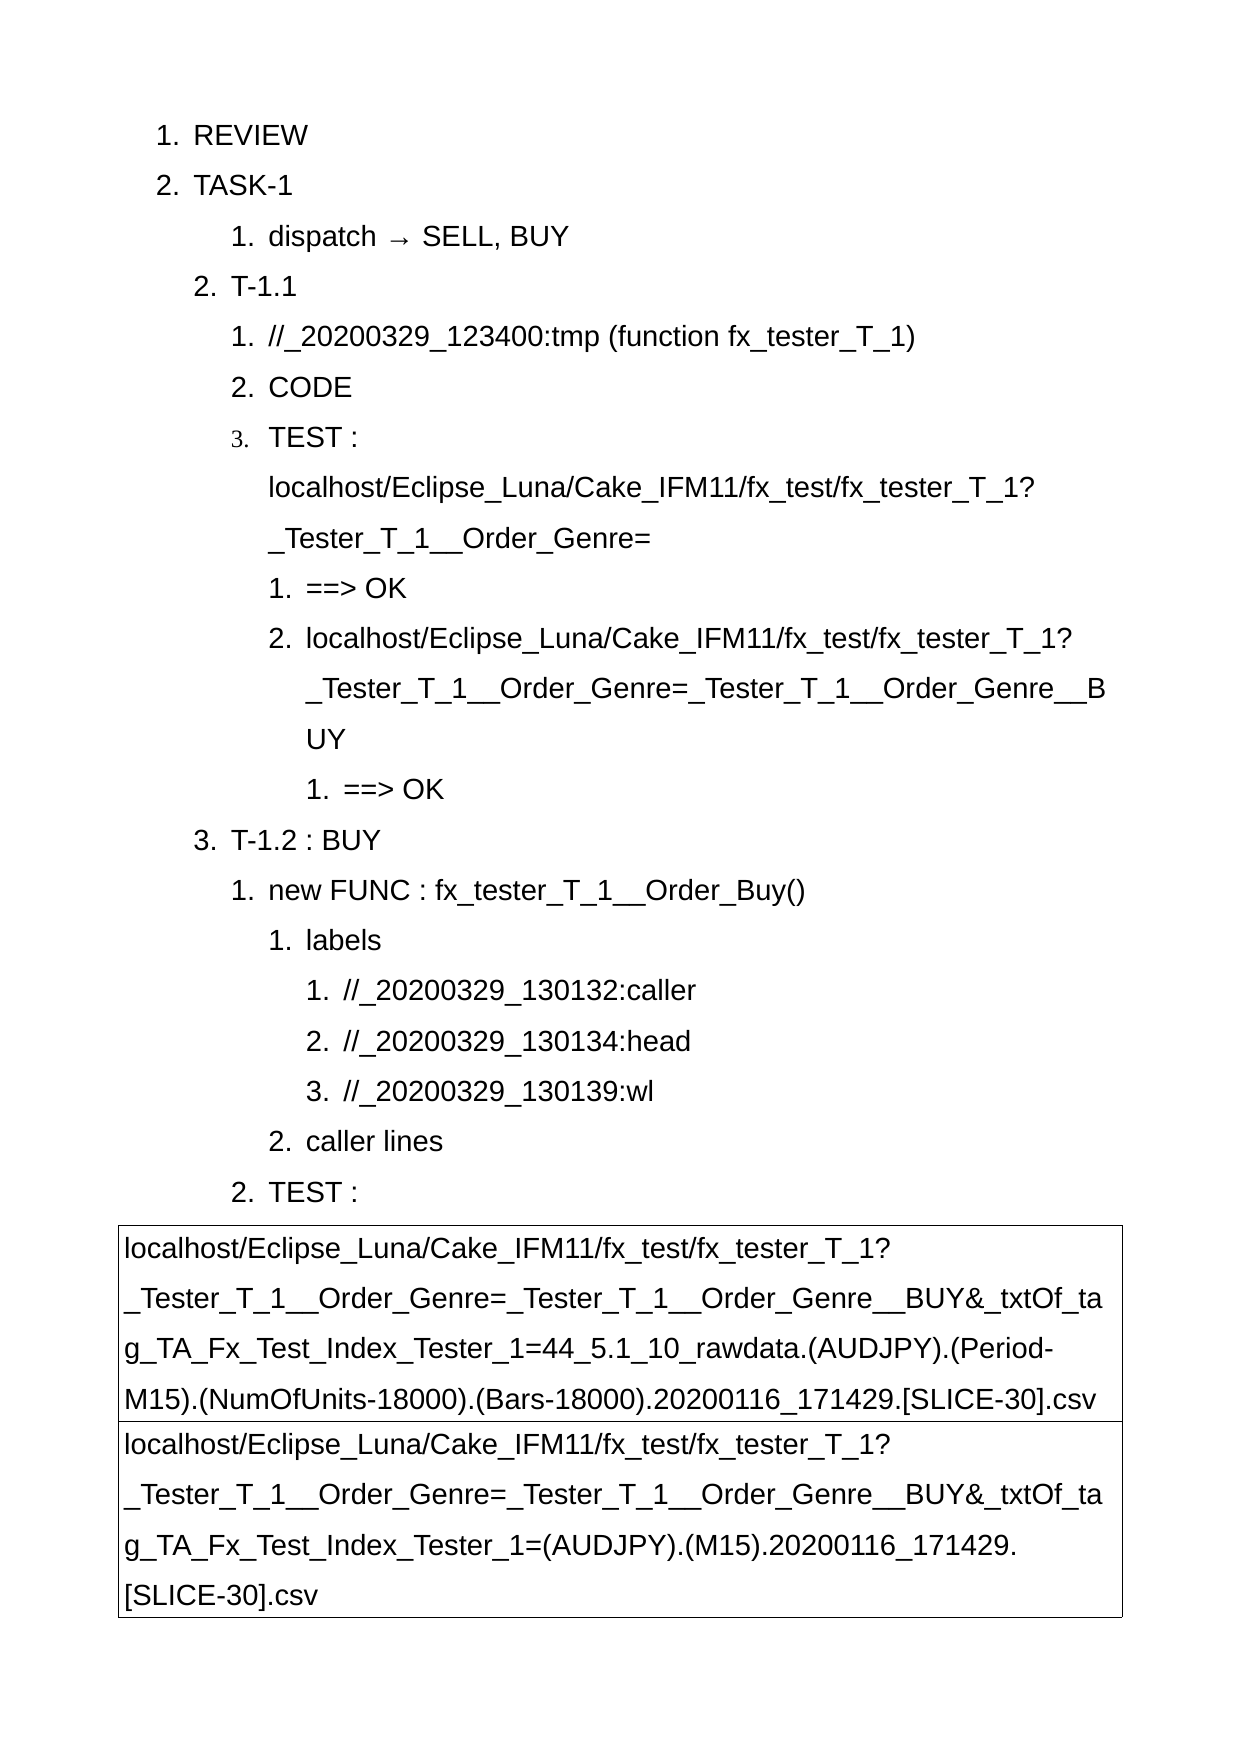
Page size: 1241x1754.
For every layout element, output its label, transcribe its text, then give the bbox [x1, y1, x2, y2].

list //_20200329_130139:wl [306, 1074, 1122, 1108]
list T-1.2 : BUY [193, 822, 1122, 856]
list REVIEW [156, 118, 1122, 152]
list TEST : [231, 1175, 1122, 1208]
list ==> OK [306, 772, 1122, 806]
list caller lines [268, 1124, 1122, 1158]
table_header localhost/Eclipse_Luna/Cake_IFM11/fx_test/fx_tester_T_1?_Tester_T_1__Order_Genre=_Tester_T_1__Order_Genre__BUY&_txtOf_tag_TA_Fx_Test_Index_Tester_1=44_5.1_10_rawdata.(AUDJPY).(Period-M15).(NumOfUnits-18000).(Bars-18000).20200116_171429.[SLICE-30].csv [119, 1226, 1122, 1421]
list //_20200329_130134:head [306, 1024, 1122, 1057]
list TEST : localhost/Eclipse_Luna/Cake_IFM11/fx_test/fx_tester_T_1?_Tester_T_1__Order_Genre= [231, 420, 1122, 554]
list labels [268, 923, 1122, 957]
list dispatch → SELL, BUY [231, 219, 1122, 252]
list ==> OK [268, 571, 1122, 604]
list new FUNC : fx_tester_T_1__Order_Buy() [231, 873, 1122, 906]
list T-1.1 [193, 269, 1122, 303]
list //_20200329_123400:tmp (function fx_tester_T_1) [231, 319, 1122, 353]
list localhost/Eclipse_Luna/Cake_IFM11/fx_test/fx_tester_T_1?_Tester_T_1__Order_Genre=_Tester_T_1__Order_Genre__BUY [268, 621, 1122, 755]
list TASK-1 [156, 168, 1122, 202]
list CODE [231, 370, 1122, 403]
table_cell localhost/Eclipse_Luna/Cake_IFM11/fx_test/fx_tester_T_1?_Tester_T_1__Order_Genre=_Tester_T_1__Order_Genre__BUY&_txtOf_tag_TA_Fx_Test_Index_Tester_1=(AUDJPY).(M15).20200116_171429.[SLICE-30].csv [119, 1422, 1122, 1617]
list //_20200329_130132:caller [306, 973, 1122, 1007]
